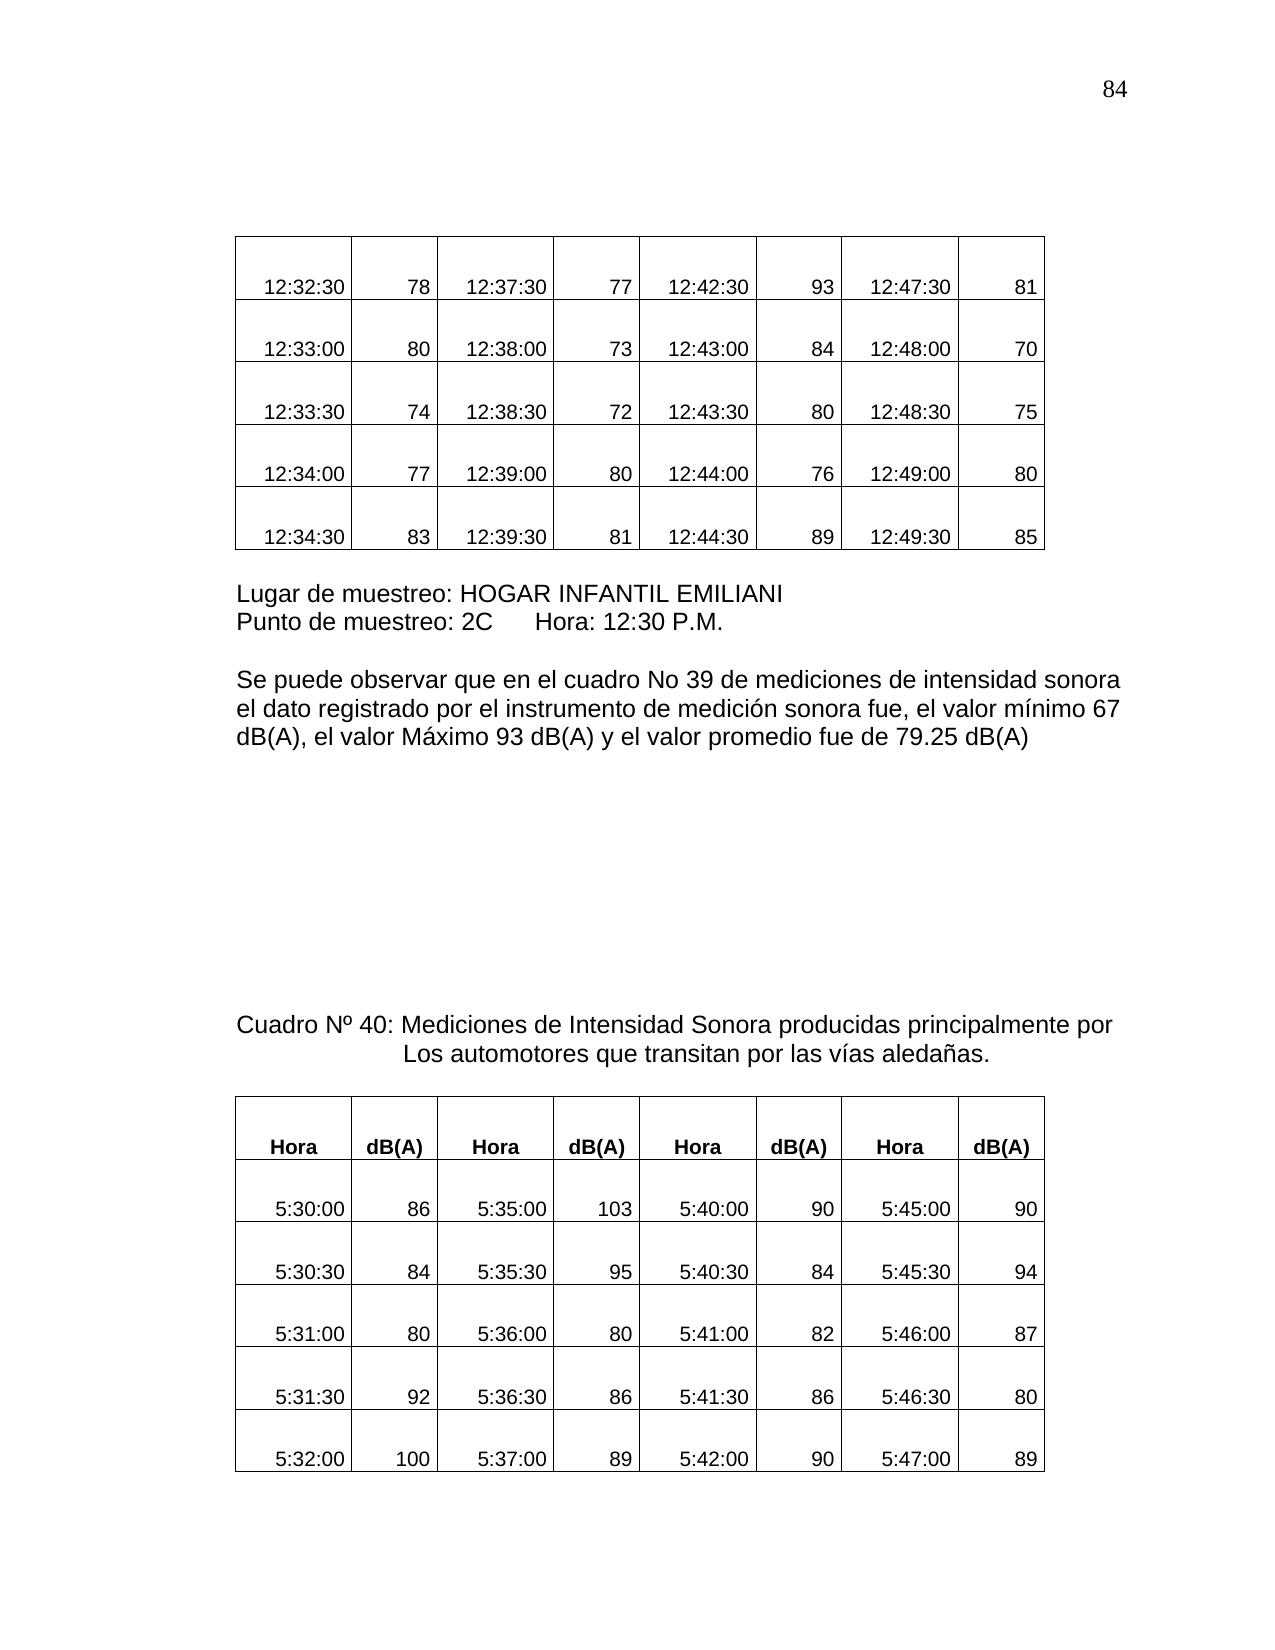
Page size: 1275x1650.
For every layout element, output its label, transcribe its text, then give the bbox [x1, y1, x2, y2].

table_header dB(A) [757, 1097, 841, 1158]
table_header Hora [842, 1097, 958, 1158]
table_cell 5:40:00 [640, 1160, 756, 1221]
table_header dB(A) [352, 1097, 437, 1158]
table_cell 5:41:30 [640, 1347, 756, 1408]
table_cell 5:41:00 [640, 1285, 756, 1346]
table_cell 90 [757, 1410, 841, 1471]
table_cell 5:36:30 [438, 1347, 553, 1408]
table_cell 5:31:00 [236, 1285, 351, 1346]
table_cell 94 [959, 1222, 1044, 1283]
table_cell 12:32:30 [236, 237, 351, 299]
table_header Hora [438, 1097, 553, 1158]
text Lugar de muestreo: HOGAR INFANTIL EMILIANI [236, 578, 1127, 607]
table_cell 12:42:30 [640, 237, 756, 299]
table_cell 87 [959, 1285, 1044, 1346]
table_cell 12:43:00 [640, 300, 756, 361]
table_cell 80 [959, 425, 1044, 486]
table_cell 77 [554, 237, 639, 299]
table_cell 80 [352, 1285, 437, 1346]
table_cell 84 [757, 1222, 841, 1283]
table_cell 12:38:00 [438, 300, 553, 361]
table_cell 86 [554, 1347, 639, 1408]
table_cell 5:35:00 [438, 1160, 553, 1221]
table_cell 86 [757, 1347, 841, 1408]
table_cell 70 [959, 300, 1044, 361]
table_cell 89 [554, 1410, 639, 1471]
table_cell 12:39:00 [438, 425, 553, 486]
table_cell 12:43:30 [640, 362, 756, 424]
table_cell 81 [554, 487, 639, 549]
table_header dB(A) [959, 1097, 1044, 1158]
text Punto de muestreo: 2C Hora: 12:30 P.M. [236, 607, 1127, 636]
table_cell 90 [757, 1160, 841, 1221]
table_cell 85 [959, 487, 1044, 549]
table_cell 93 [757, 237, 841, 299]
table_cell 12:34:00 [236, 425, 351, 486]
table_cell 5:30:00 [236, 1160, 351, 1221]
table_cell 95 [554, 1222, 639, 1283]
table_cell 84 [757, 300, 841, 361]
table_cell 12:48:30 [842, 362, 958, 424]
table_cell 12:33:30 [236, 362, 351, 424]
table_cell 12:47:30 [842, 237, 958, 299]
table_cell 80 [352, 300, 437, 361]
table_cell 5:31:30 [236, 1347, 351, 1408]
table_cell 5:30:30 [236, 1222, 351, 1283]
table_cell 80 [554, 425, 639, 486]
table_cell 12:37:30 [438, 237, 553, 299]
table_cell 75 [959, 362, 1044, 424]
table_cell 12:48:00 [842, 300, 958, 361]
table_cell 12:44:30 [640, 487, 756, 549]
table_cell 80 [757, 362, 841, 424]
table_cell 82 [757, 1285, 841, 1346]
text Cuadro Nº 40: Mediciones de Intensidad Sonora producidas principalmente por [236, 1010, 1127, 1038]
table_cell 80 [554, 1285, 639, 1346]
table_cell 12:49:30 [842, 487, 958, 549]
table_cell 84 [352, 1222, 437, 1283]
text Se puede observar que en el cuadro No 39 de mediciones de intensidad sonora el dato registrado por el instrumento de medición sonora fue, el valor mínimo 67 dB(A), el valor Máximo 93 dB(A) y el valor promedio fue de 79.25 dB(A) [236, 665, 1127, 751]
table_cell 74 [352, 362, 437, 424]
table_header dB(A) [554, 1097, 639, 1158]
table_header Hora [236, 1097, 351, 1158]
table_cell 103 [554, 1160, 639, 1221]
table_header Hora [640, 1097, 756, 1158]
table_cell 77 [352, 425, 437, 486]
table_cell 72 [554, 362, 639, 424]
table_cell 86 [352, 1160, 437, 1221]
table_cell 5:42:00 [640, 1410, 756, 1471]
table_cell 12:33:00 [236, 300, 351, 361]
table_cell 76 [757, 425, 841, 486]
text Los automotores que transitan por las vías aledañas. [236, 1038, 1127, 1067]
table_cell 12:39:30 [438, 487, 553, 549]
table_cell 81 [959, 237, 1044, 299]
table_cell 12:44:00 [640, 425, 756, 486]
table_cell 90 [959, 1160, 1044, 1221]
table_cell 5:45:30 [842, 1222, 958, 1283]
table_cell 12:38:30 [438, 362, 553, 424]
table_cell 5:46:00 [842, 1285, 958, 1346]
table_cell 5:32:00 [236, 1410, 351, 1471]
table_cell 5:40:30 [640, 1222, 756, 1283]
table_cell 89 [959, 1410, 1044, 1471]
table_cell 73 [554, 300, 639, 361]
table_cell 83 [352, 487, 437, 549]
table_cell 78 [352, 237, 437, 299]
table_cell 12:49:00 [842, 425, 958, 486]
table_cell 5:35:30 [438, 1222, 553, 1283]
table_cell 5:36:00 [438, 1285, 553, 1346]
table_cell 12:34:30 [236, 487, 351, 549]
table_cell 5:45:00 [842, 1160, 958, 1221]
table_cell 89 [757, 487, 841, 549]
table_cell 80 [959, 1347, 1044, 1408]
table_cell 100 [352, 1410, 437, 1471]
table_cell 92 [352, 1347, 437, 1408]
table_cell 5:47:00 [842, 1410, 958, 1471]
table_cell 5:46:30 [842, 1347, 958, 1408]
table_cell 5:37:00 [438, 1410, 553, 1471]
